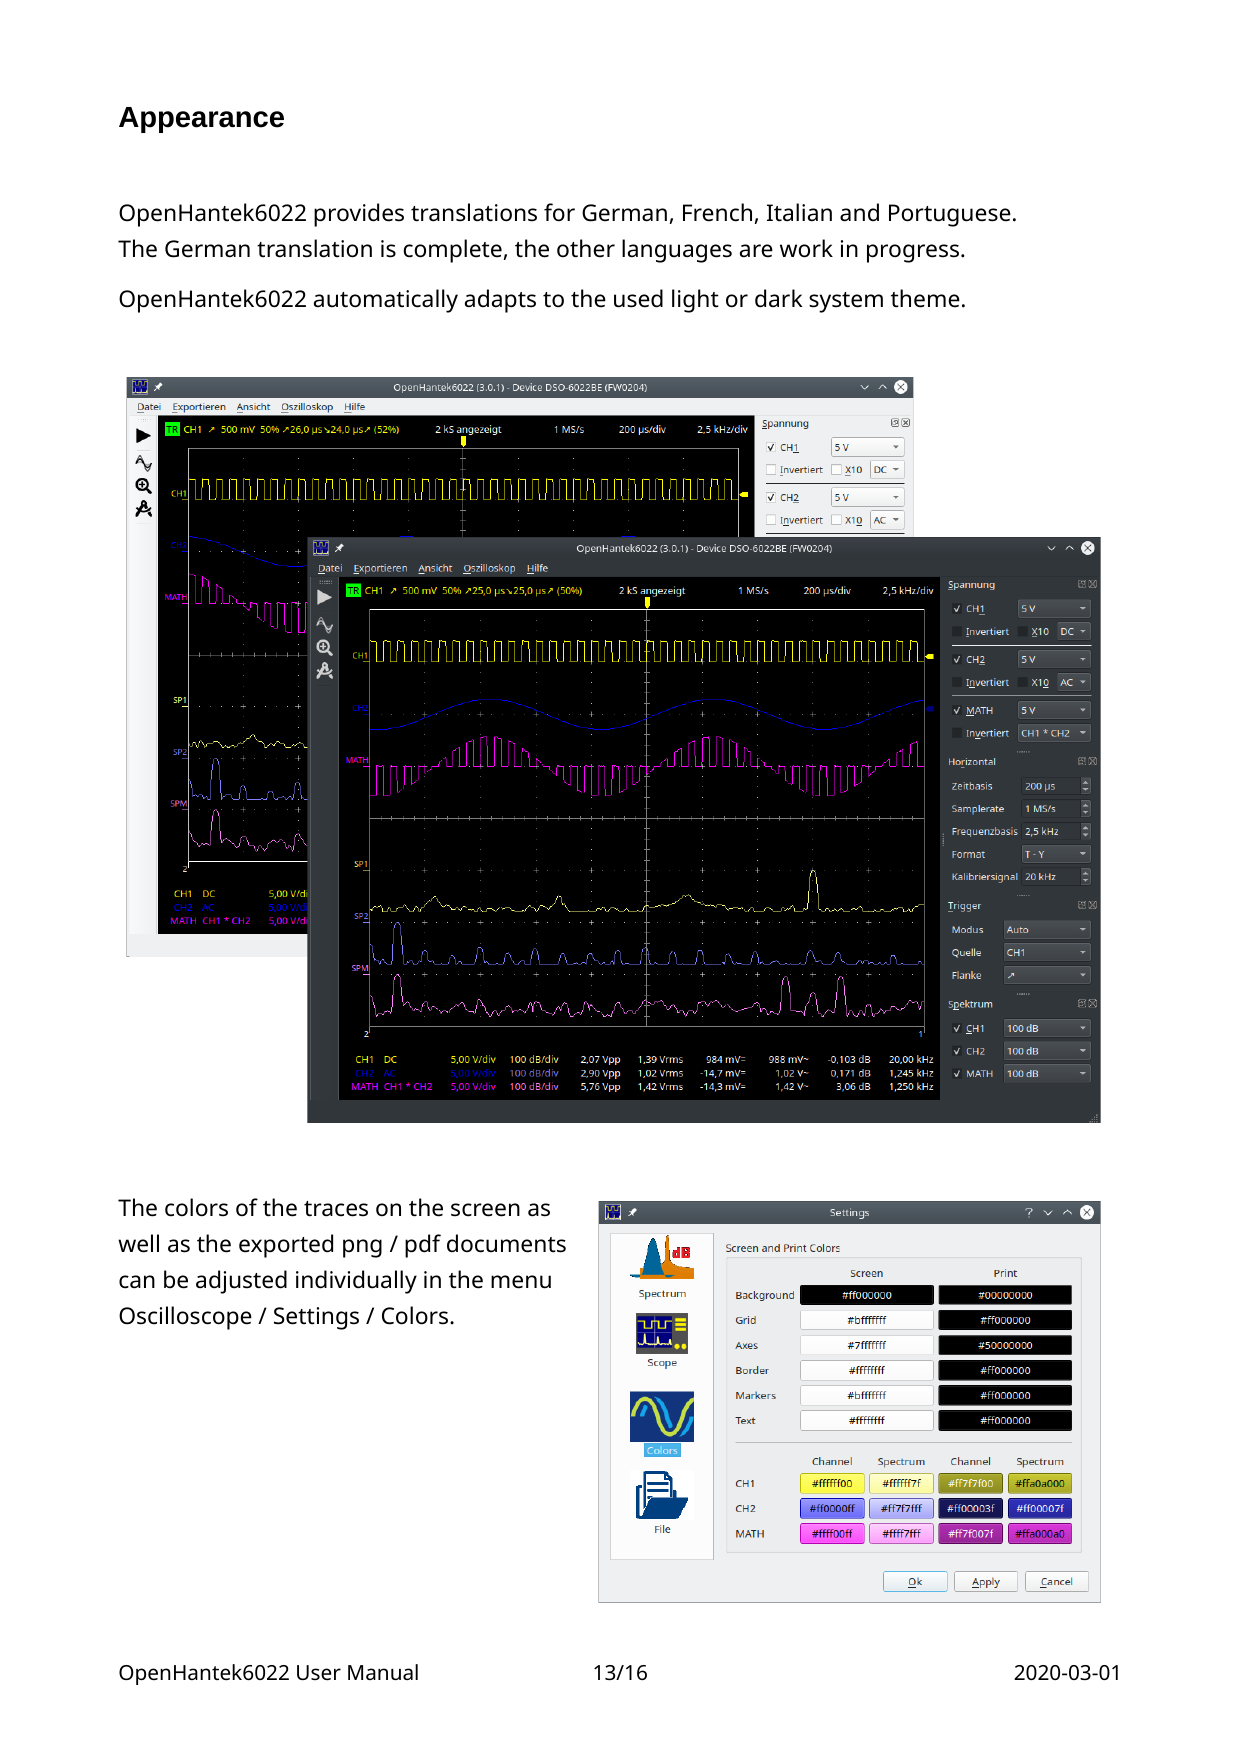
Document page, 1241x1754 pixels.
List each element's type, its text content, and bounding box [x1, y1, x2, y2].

subtitle OpenHantek6022 provides translations for German, French, Italian and Portuguese. The German translation is complete, the other languages are work in progress. [118, 197, 1122, 264]
subtitle OpenHantek6022 automatically adapts to the used light or dark system theme. [118, 283, 1122, 314]
picture [126, 377, 1101, 1123]
subtitle The colors of the traces on the screen as well as the exported png / pdf documents can be adjusted individually in the menu Oscilloscope / Settings / Colors. [118, 1192, 569, 1331]
subtitle Appearance [118, 100, 1122, 133]
picture [598, 1201, 1101, 1603]
